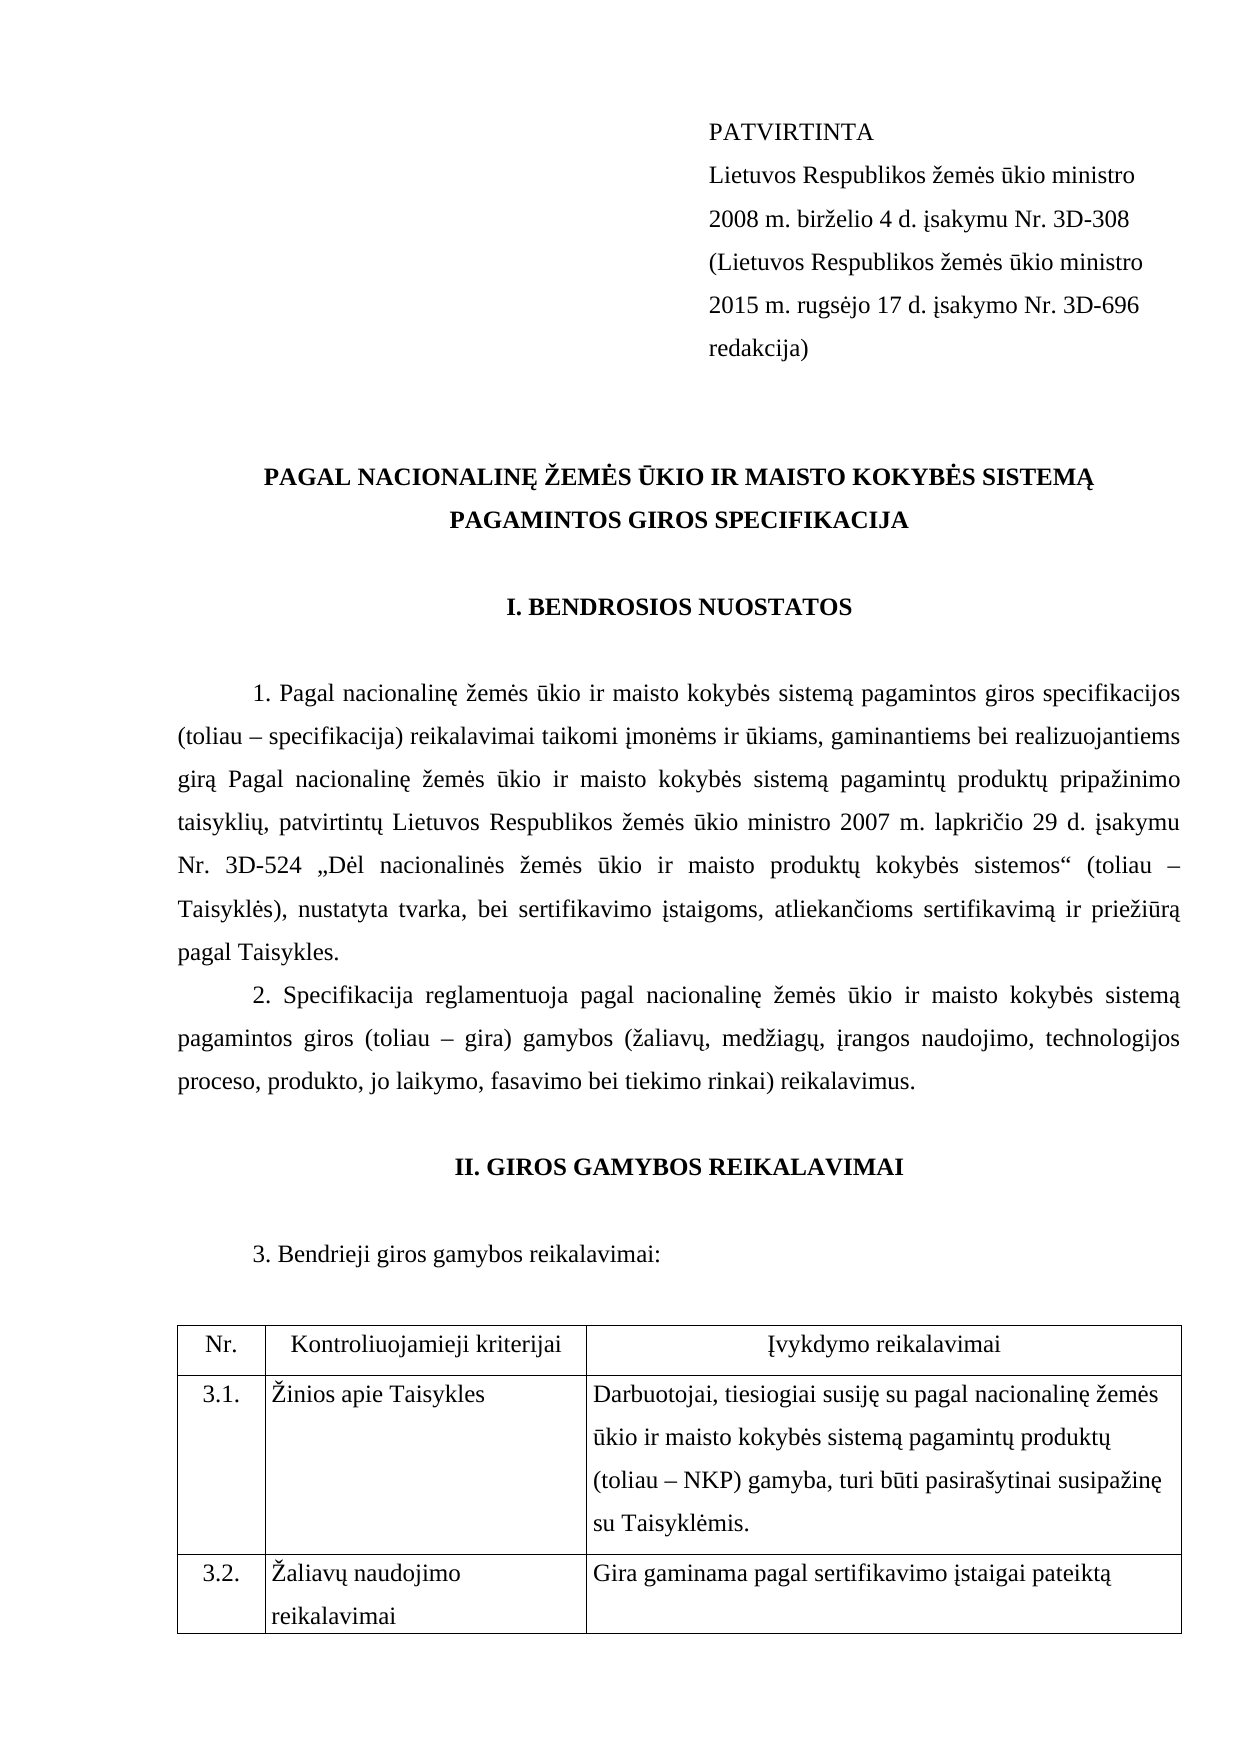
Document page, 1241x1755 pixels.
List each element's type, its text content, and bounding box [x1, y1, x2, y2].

text II. GIROS GAMYBOS REIKALAVIMAI [177, 1152, 1181, 1181]
text (Lietuvos Respublikos žemės ūkio ministro [177, 247, 1181, 276]
table_cell 3.1. [178, 1376, 265, 1554]
table_cell Žaliavų naudojimo reikalavimai [266, 1555, 586, 1633]
text I. BENDROSIOS NUOSTATOS [177, 592, 1181, 621]
text 3. Bendrieji giros gamybos reikalavimai: [177, 1239, 1181, 1267]
text 1. Pagal nacionalinę žemės ūkio ir maisto kokybės sistemą pagamintos giros specifikacijos (toliau – specifikacija) reikalavimai taikomi įmonėms ir ūkiams, gaminantiems bei realizuojantiems girą Pagal nacionalinę žemės ūkio ir maisto kokybės sistemą pagamintų produktų pripažinimo taisyklių, patvirtintų Lietuvos Respublikos žemės ūkio ministro 2007 m. lapkričio 29 d. įsakymu Nr. 3D-524 „Dėl nacionalinės žemės ūkio ir maisto produktų kokybės sistemos“ (toliau – Taisyklės), nustatyta tvarka, bei sertifikavimo įstaigoms, atliekančioms sertifikavimą ir priežiūrą pagal Taisykles. [177, 678, 1181, 966]
text PAGAL NACIONALINĘ ŽEMĖS ŪKIO IR MAISTO KOKYBĖS SISTEMĄ PAGAMINTOS GIROS SPECIFIKACIJA [177, 462, 1181, 534]
text 2008 m. birželio 4 d. įsakymu Nr. 3D-308 [709, 204, 1181, 232]
table_header Įvykdymo reikalavimai [587, 1326, 1181, 1375]
table_cell Darbuotojai, tiesiogiai susiję su pagal nacionalinę žemės ūkio ir maisto kokybės sistemą pagamintų produktų (toliau – NKP) gamyba, turi būti pasirašytinai susipažinę su Taisyklėmis. [587, 1376, 1181, 1554]
table_cell 3.2. [178, 1555, 265, 1633]
table_header Nr. [178, 1326, 265, 1375]
table_header Kontroliuojamieji kriterijai [266, 1326, 586, 1375]
text 2. Specifikacija reglamentuoja pagal nacionalinę žemės ūkio ir maisto kokybės sistemą pagamintos giros (toliau – gira) gamybos (žaliavų, medžiagų, įrangos naudojimo, technologijos proceso, produkto, jo laikymo, fasavimo bei tiekimo rinkai) reikalavimus. [177, 980, 1181, 1095]
table_cell Gira gaminama pagal sertifikavimo įstaigai pateiktą [587, 1555, 1181, 1633]
text 2015 m. rugsėjo 17 d. įsakymo Nr. 3D-696 [177, 290, 1181, 319]
text PATVIRTINTA [709, 117, 1181, 146]
text redakcija) [177, 333, 1181, 362]
text Lietuvos Respublikos žemės ūkio ministro [709, 161, 1181, 189]
table_cell Žinios apie Taisykles [266, 1376, 586, 1554]
